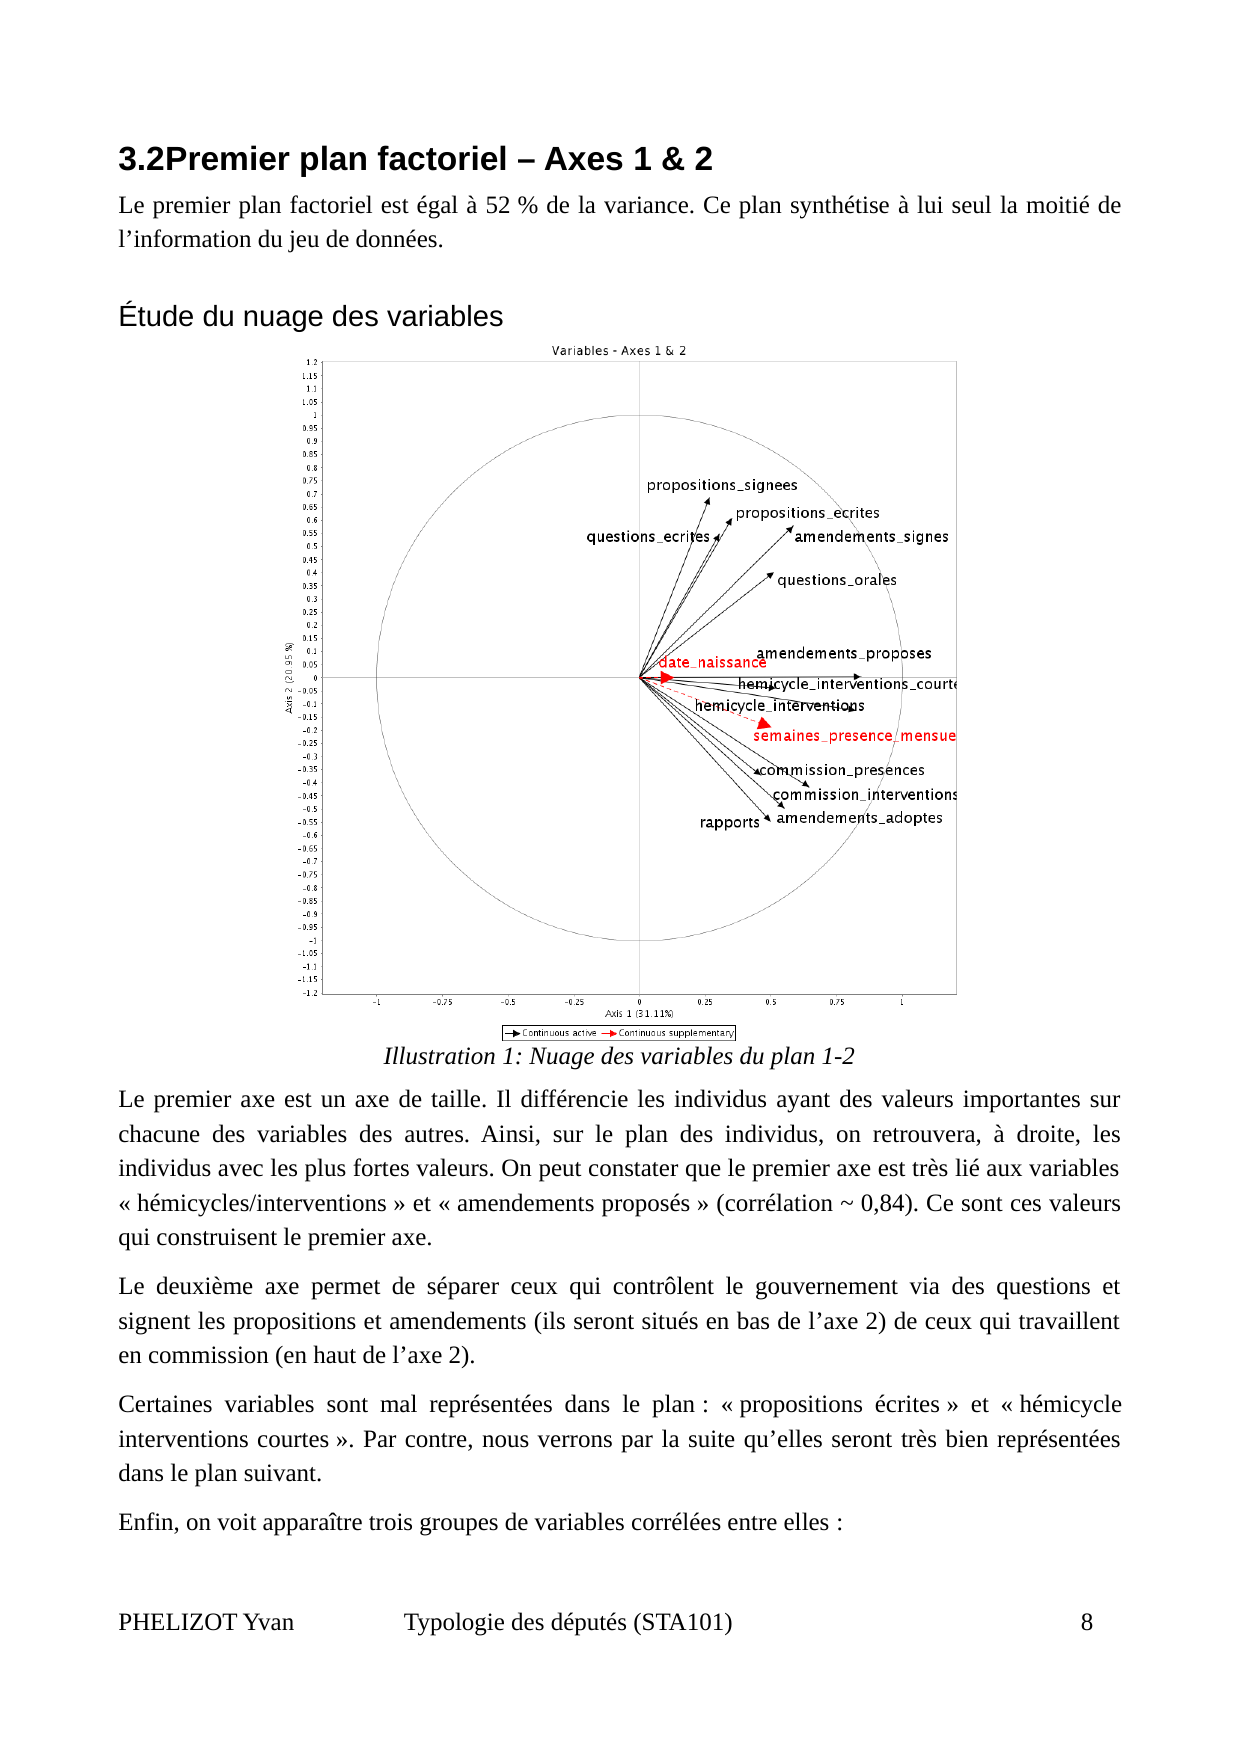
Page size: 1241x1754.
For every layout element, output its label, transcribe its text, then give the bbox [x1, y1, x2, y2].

picture [277, 344, 963, 1041]
text Le premier plan factoriel est égal à 52 % de la variance. Ce plan synthétise à lui seul la moitié de l’information du jeu de données. [118, 190, 1122, 253]
subtitle Premier plan factoriel – Axes 1 & 2 [118, 139, 1122, 178]
text Le deuxième axe permet de séparer ceux qui contrôlent le gouvernement via des questions et signent les propositions et amendements (ils seront situés en bas de l’axe 2) de ceux qui travaillent en commission (en haut de l’axe 2). [118, 1271, 1122, 1369]
text Le premier axe est un axe de taille. Il différencie les individus ayant des valeurs importantes sur chacune des variables des autres. Ainsi, sur le plan des individus, on retrouvera, à droite, les individus avec les plus fortes valeurs. On peut constater que le premier axe est très lié aux variables « hémicycles/interventions » et « amendements proposés » (corrélation ~ 0,84). Ce sont ces valeurs qui construisent le premier axe. [118, 1084, 1122, 1251]
subtitle Étude du nuage des variables [118, 299, 1122, 332]
text Illustration 1: Nuage des variables du plan 1-2 [277, 1041, 963, 1070]
text Enfin, on voit apparaître trois groupes de variables corrélées entre elles : [118, 1507, 1122, 1536]
text Certaines variables sont mal représentées dans le plan : « propositions écrites » et « hémicycle interventions courtes ». Par contre, nous verrons par la suite qu’elles seront très bien représentées dans le plan suivant. [118, 1389, 1122, 1487]
